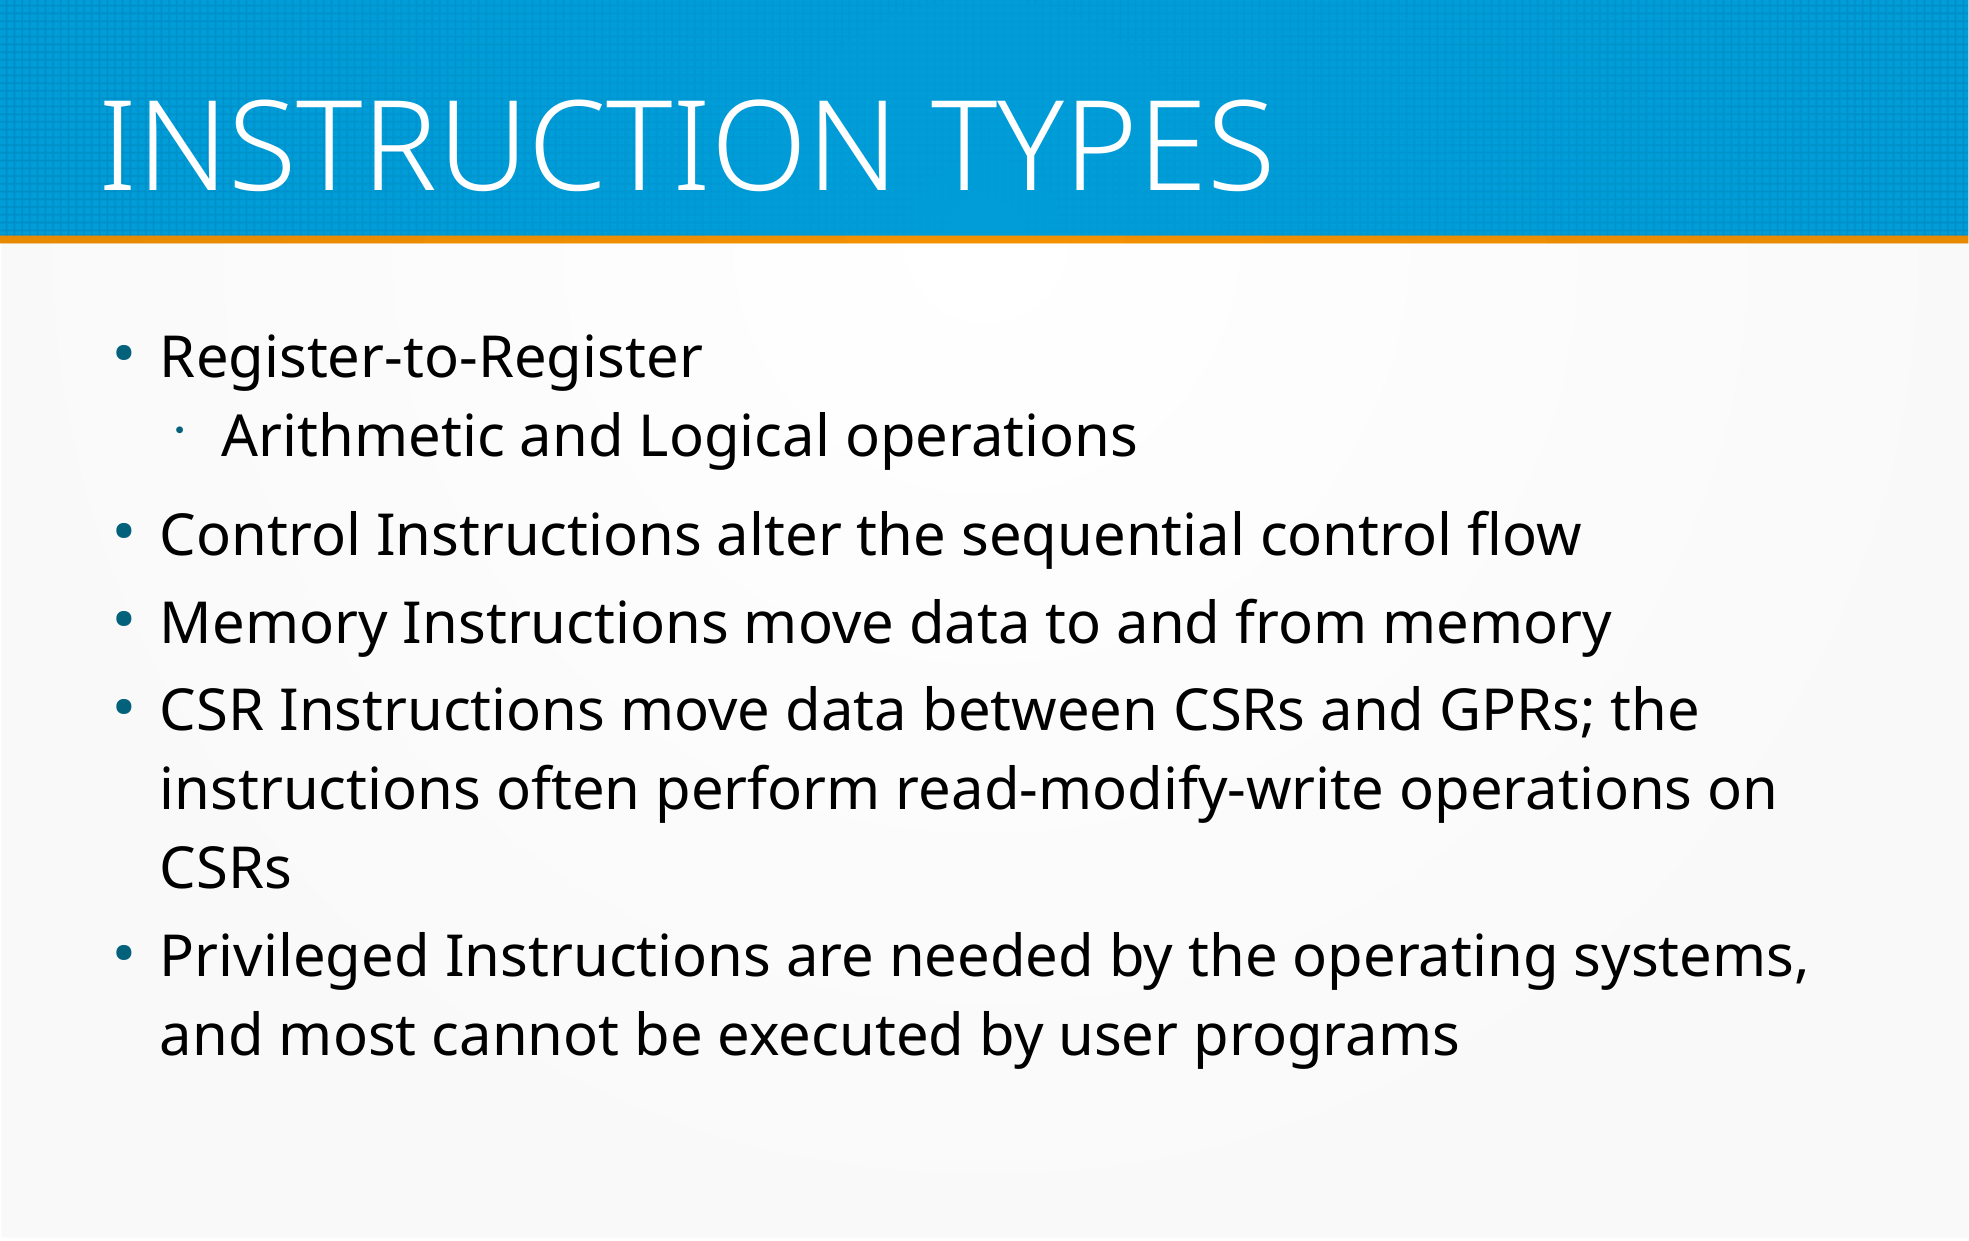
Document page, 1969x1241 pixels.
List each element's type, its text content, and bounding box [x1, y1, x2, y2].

list Register-to-Register Arithmetic and Logical operations Control Instructions alter the sequential control flow Memory Instructions move data to and from memory CSR Instructions move data between CSRs and GPRs; the instructions often perform read-modify-write operations on CSRs Privileged Instructions are needed by the operating systems, and most cannot be executed by user programs [98, 315, 1861, 1081]
picture [0, 236, 1969, 1241]
title INSTRUCTION TYPES [98, 19, 1870, 227]
